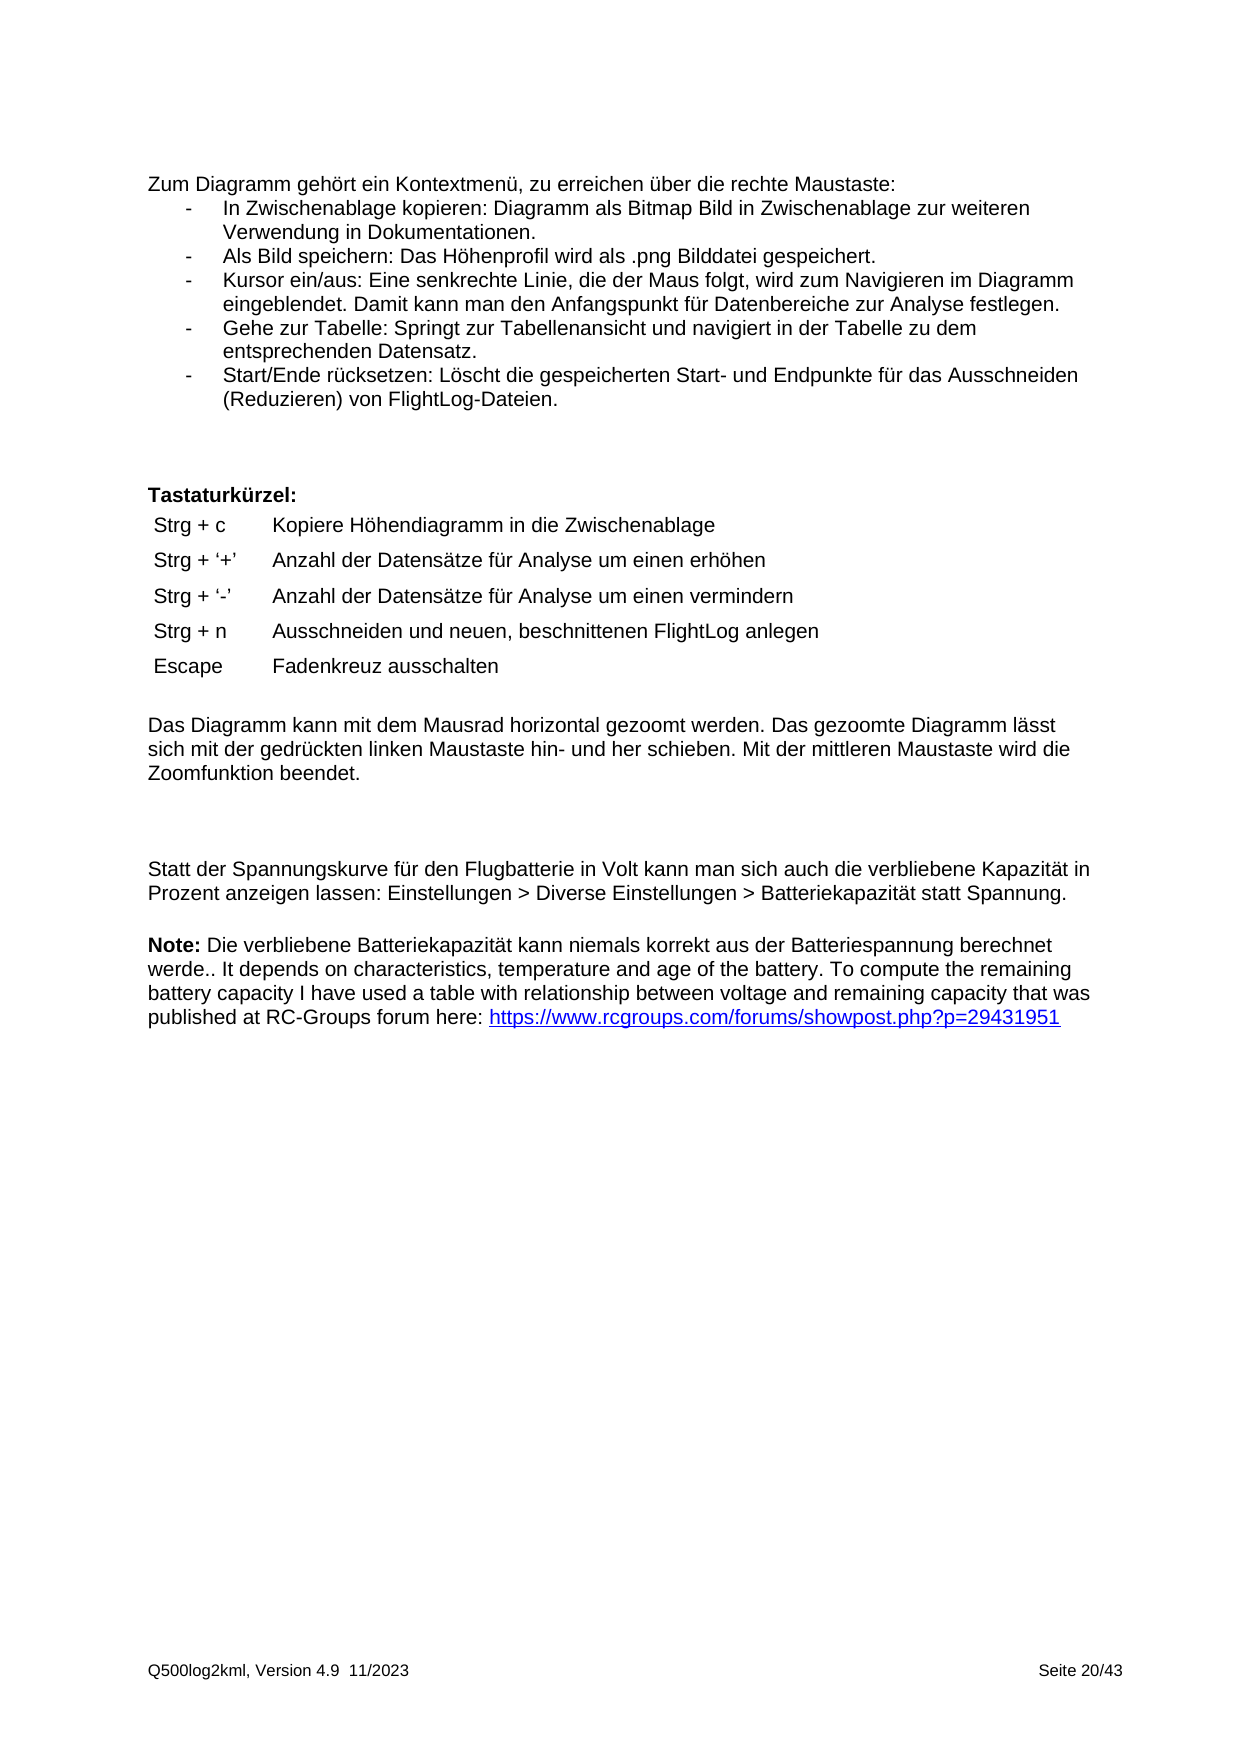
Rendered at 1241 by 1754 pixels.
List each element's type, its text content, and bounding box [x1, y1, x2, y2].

table_cell Escape [148, 649, 266, 684]
table_cell Ausschneiden und neuen, beschnittenen FlightLog anlegen [266, 613, 1093, 649]
table_cell Fadenkreuz ausschalten [266, 649, 1093, 684]
text Note: Die verbliebene Batteriekapazität kann niemals korrekt aus der Batteriespannung berechnet werde.. It depends on characteristics, temperature and age of the battery. To compute the remaining battery capacity I have used a table with relationship between voltage and remaining capacity that was published at RC-Groups forum here: https://www.rcgroups.com/forums/showpost.php?p=29431951 [148, 933, 1093, 1029]
table_header Kopiere Höhendiagramm in die Zwischenablage [266, 507, 1093, 542]
text Statt der Spannungskurve für den Flugbatterie in Volt kann man sich auch die verbliebene Kapazität in Prozent anzeigen lassen: Einstellungen > Diverse Einstellungen > Batteriekapazität statt Spannung. [148, 857, 1093, 904]
table_cell Anzahl der Datensätze für Analyse um einen vermindern [266, 578, 1093, 613]
table_cell Strg + ‘-’ [148, 578, 266, 613]
text Zum Diagramm gehört ein Kontextmenü, zu erreichen über die rechte Maustaste: [148, 172, 1093, 196]
table_cell Strg + n [148, 613, 266, 649]
list Als Bild speichern: Das Höhenprofil wird als .png Bilddatei gespeichert. [185, 243, 1093, 267]
table_cell Strg + ‘+’ [148, 543, 266, 578]
list Start/Ende rücksetzen: Löscht die gespeicherten Start- und Endpunkte für das Ausschneiden (Reduzieren) von FlightLog-Dateien. [185, 363, 1093, 411]
text Tastaturkürzel: [148, 483, 1093, 507]
table_header Strg + c [148, 507, 266, 542]
list Kursor ein/aus: Eine senkrechte Linie, die der Maus folgt, wird zum Navigieren im Diagramm eingeblendet. Damit kann man den Anfangspunkt für Datenbereiche zur Analyse festlegen. [185, 267, 1093, 315]
list In Zwischenablage kopieren: Diagramm als Bitmap Bild in Zwischenablage zur weiteren Verwendung in Dokumentationen. [185, 196, 1093, 243]
text Das Diagramm kann mit dem Mausrad horizontal gezoomt werden. Das gezoomte Diagramm lässt sich mit der gedrückten linken Maustaste hin- und her schieben. Mit der mittleren Maustaste wird die Zoomfunktion beendet. [148, 713, 1093, 785]
table_cell Anzahl der Datensätze für Analyse um einen erhöhen [266, 543, 1093, 578]
list Gehe zur Tabelle: Springt zur Tabellenansicht und navigiert in der Tabelle zu dem entsprechenden Datensatz. [185, 315, 1093, 363]
